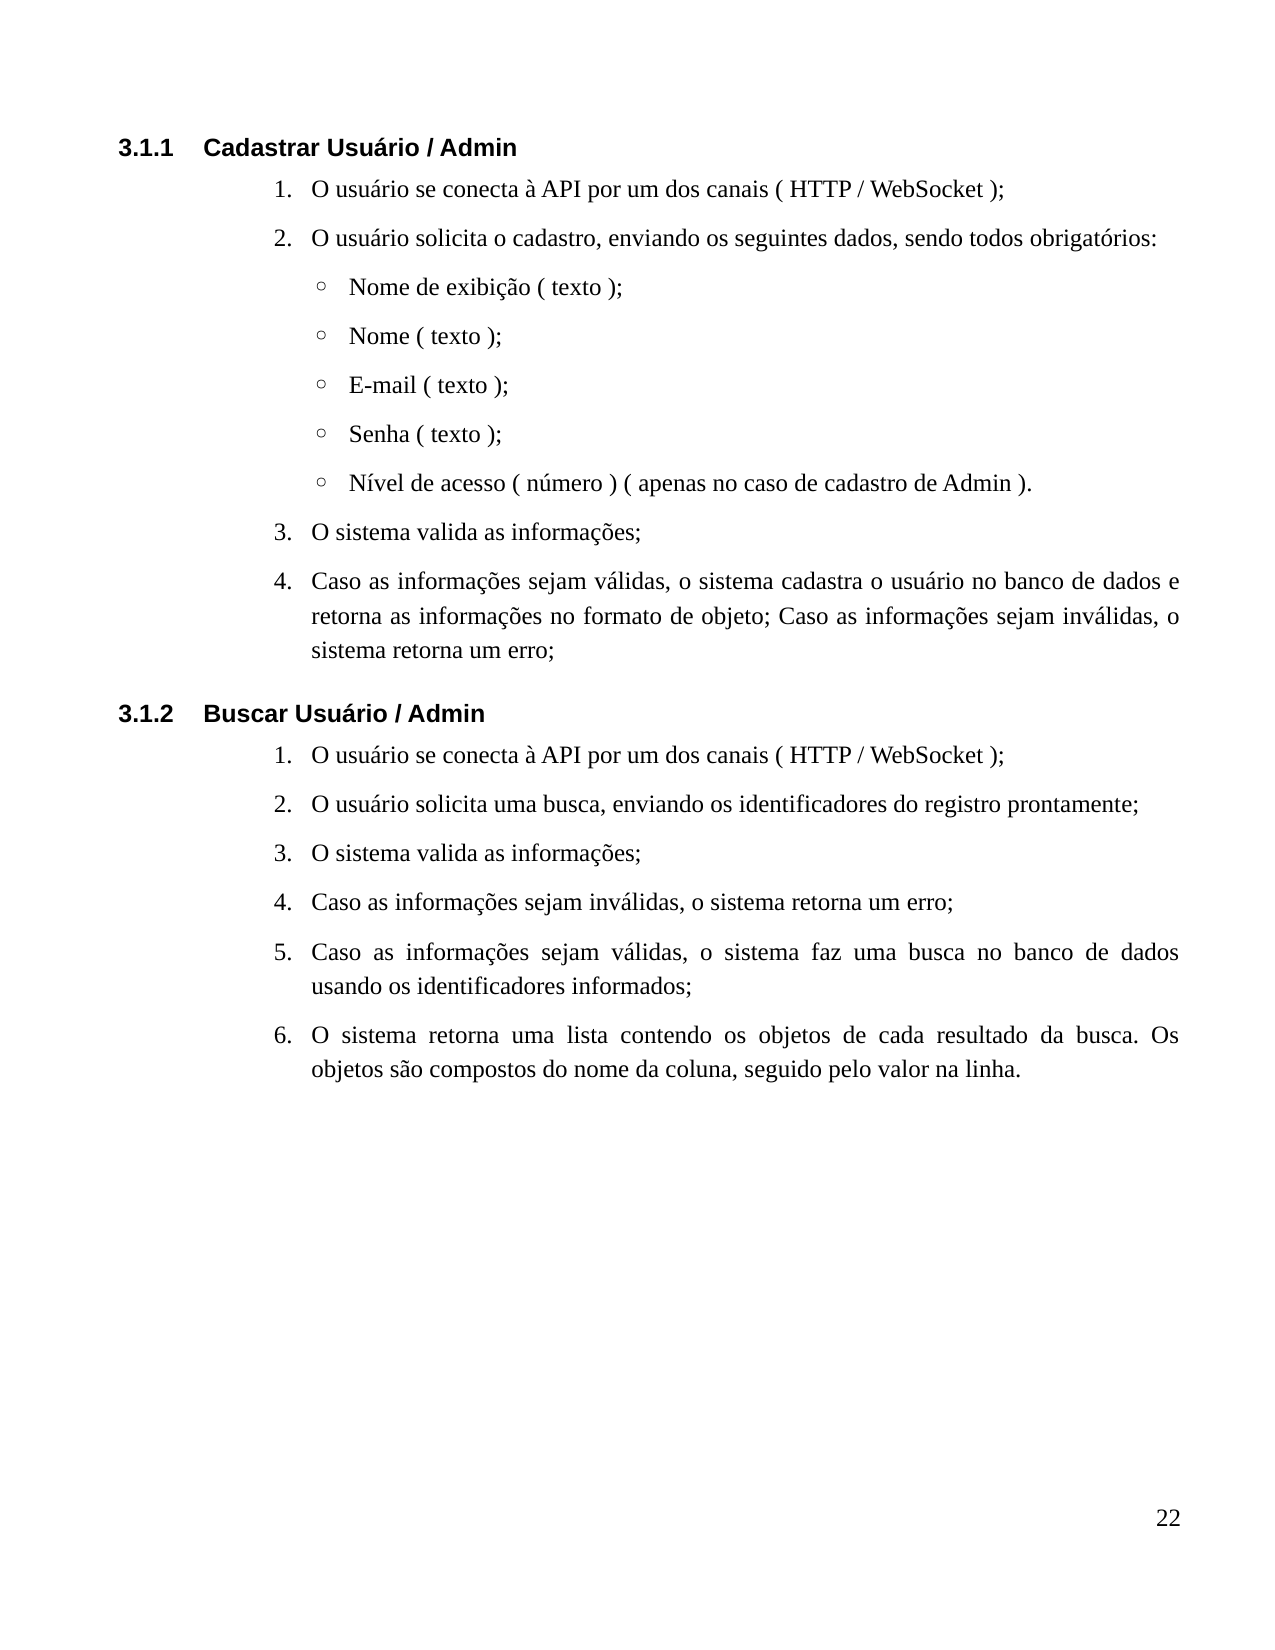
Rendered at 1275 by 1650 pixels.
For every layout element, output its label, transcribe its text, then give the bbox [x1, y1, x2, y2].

list O usuário solicita o cadastro, enviando os seguintes dados, sendo todos obrigatórios: [274, 223, 1181, 252]
list Nome de exibição ( texto ); [311, 272, 1181, 301]
list O sistema retorna uma lista contendo os objetos de cada resultado da busca. Os objetos são compostos do nome da coluna, seguido pelo valor na linha. [274, 1020, 1181, 1083]
subtitle 3.1.2 Buscar Usuário / Admin [118, 699, 1181, 728]
list Senha ( texto ); [311, 419, 1181, 448]
list Caso as informações sejam inválidas, o sistema retorna um erro; [274, 887, 1181, 916]
list Nome ( texto ); [311, 321, 1181, 350]
list E-mail ( texto ); [311, 370, 1181, 399]
list Caso as informações sejam válidas, o sistema faz uma busca no banco de dados usando os identificadores informados; [274, 937, 1181, 1000]
list O usuário solicita uma busca, enviando os identificadores do registro prontamente; [274, 789, 1181, 818]
list O sistema valida as informações; [274, 838, 1181, 867]
subtitle 3.1.1 Cadastrar Usuário / Admin [118, 133, 1181, 161]
list O usuário se conecta à API por um dos canais ( HTTP / WebSocket ); [274, 740, 1181, 769]
list Nível de acesso ( número ) ( apenas no caso de cadastro de Admin ). [311, 468, 1181, 497]
list O usuário se conecta à API por um dos canais ( HTTP / WebSocket ); [274, 174, 1181, 203]
list O sistema valida as informações; [274, 517, 1181, 546]
list Caso as informações sejam válidas, o sistema cadastra o usuário no banco de dados e retorna as informações no formato de objeto; Caso as informações sejam inválidas, o sistema retorna um erro; [274, 566, 1181, 664]
